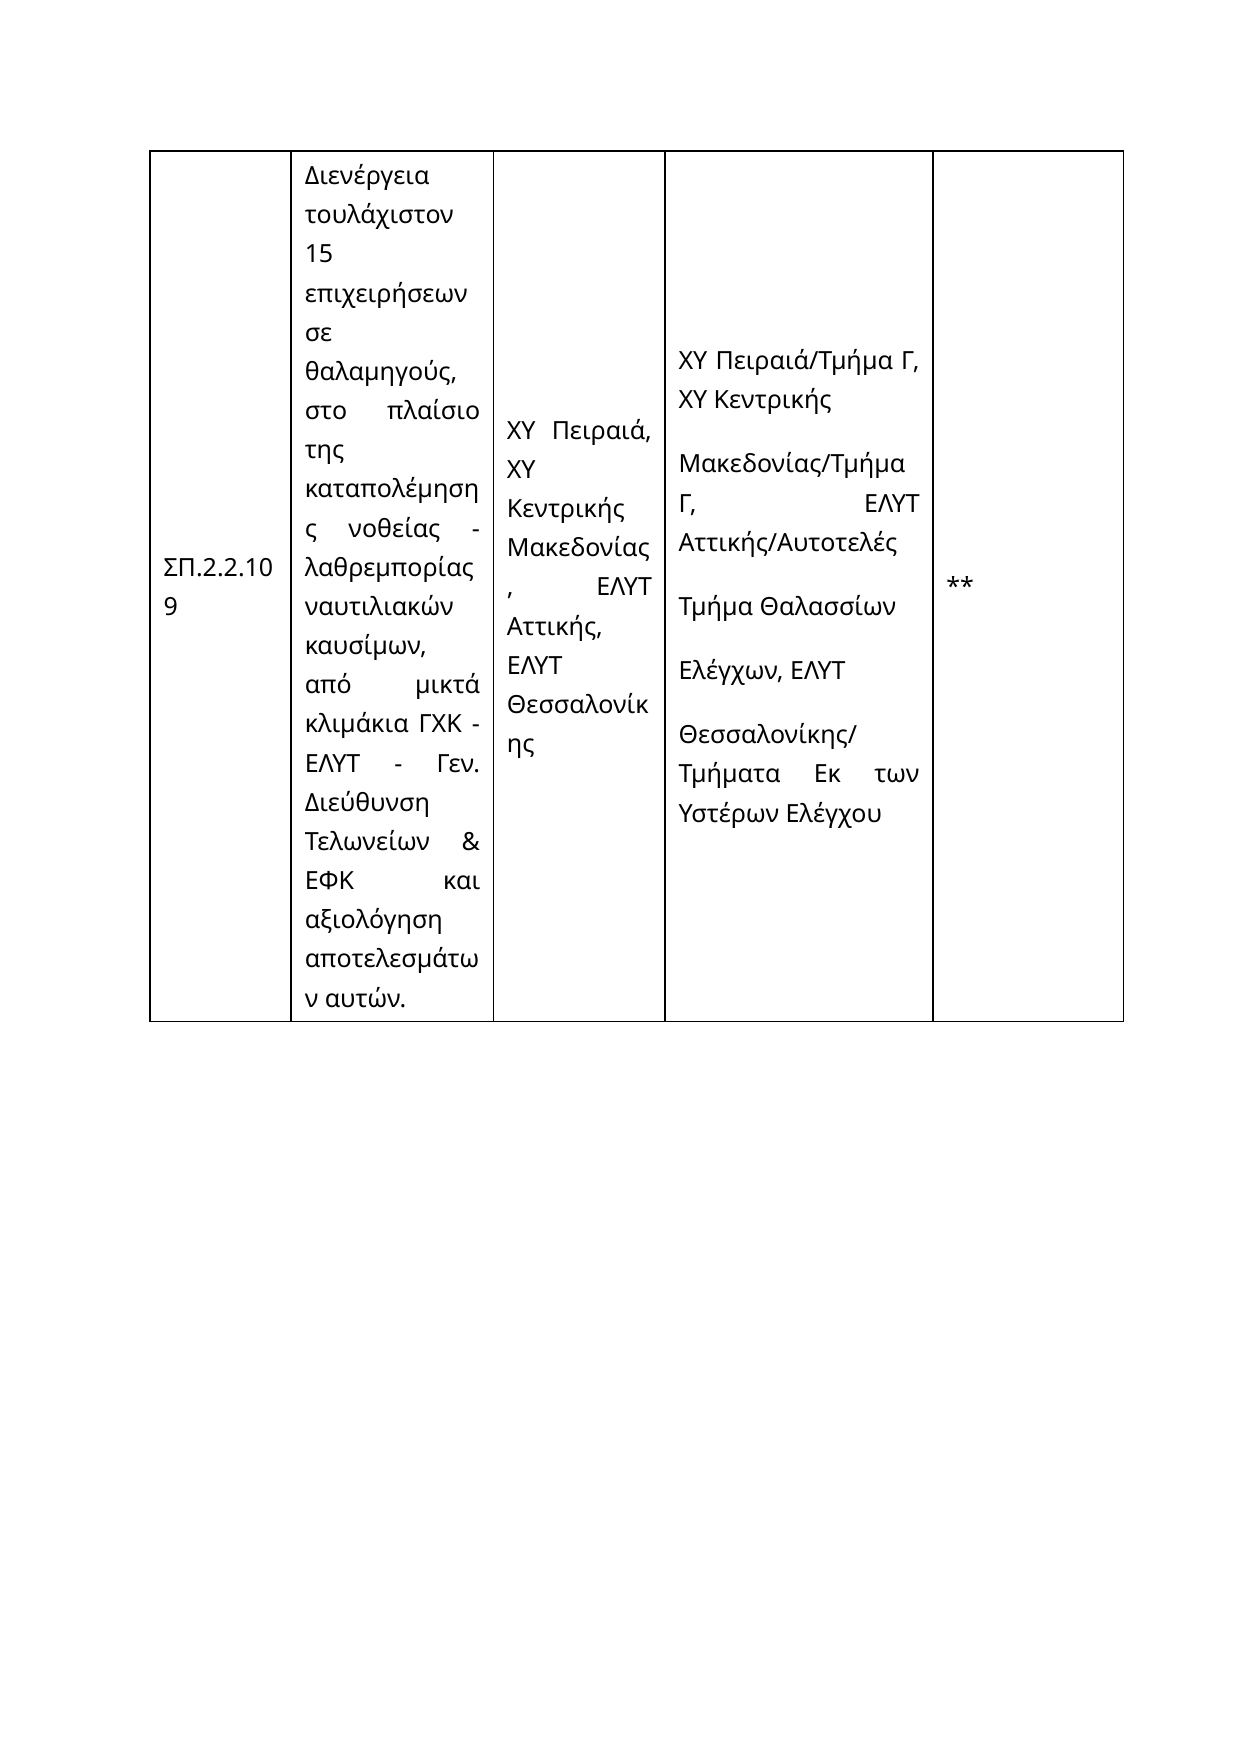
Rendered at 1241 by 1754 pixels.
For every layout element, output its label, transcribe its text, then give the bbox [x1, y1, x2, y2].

table_cell Διενέργεια τουλάχιστον 15 επιχειρήσεων σε θαλαμηγούς, στο πλαίσιο της καταπολέμησης νοθείας - λαθρεμπορίας ναυτιλιακών καυσίμων, από μικτά κλιμάκια ΓΧΚ - ΕΛΥΤ - Γεν. Διεύθυνση Τελωνείων & ΕΦΚ και αξιολόγηση αποτελεσμάτων αυτών. [292, 152, 493, 1021]
table_cell ** [934, 152, 1123, 1021]
table_cell ΧΥ Πειραιά, ΧΥ Κεντρικής Μακεδονίας, ΕΛΥΤ Αττικής, ΕΛΥΤ Θεσσαλονίκης [494, 152, 664, 1021]
table_cell ΧΥ Πειραιά/Τμήμα Γ, ΧΥ Κεντρικής Μακεδονίας/Τμήμα Γ, ΕΛΥΤ Αττικής/Αυτοτελές Τμήμα Θαλασσίων Ελέγχων, ΕΛΥΤ Θεσσαλονίκης/Τμήματα Εκ των Υστέρων Ελέγχου [666, 152, 932, 1021]
table_cell ΣΠ.2.2.109 [151, 152, 290, 1021]
